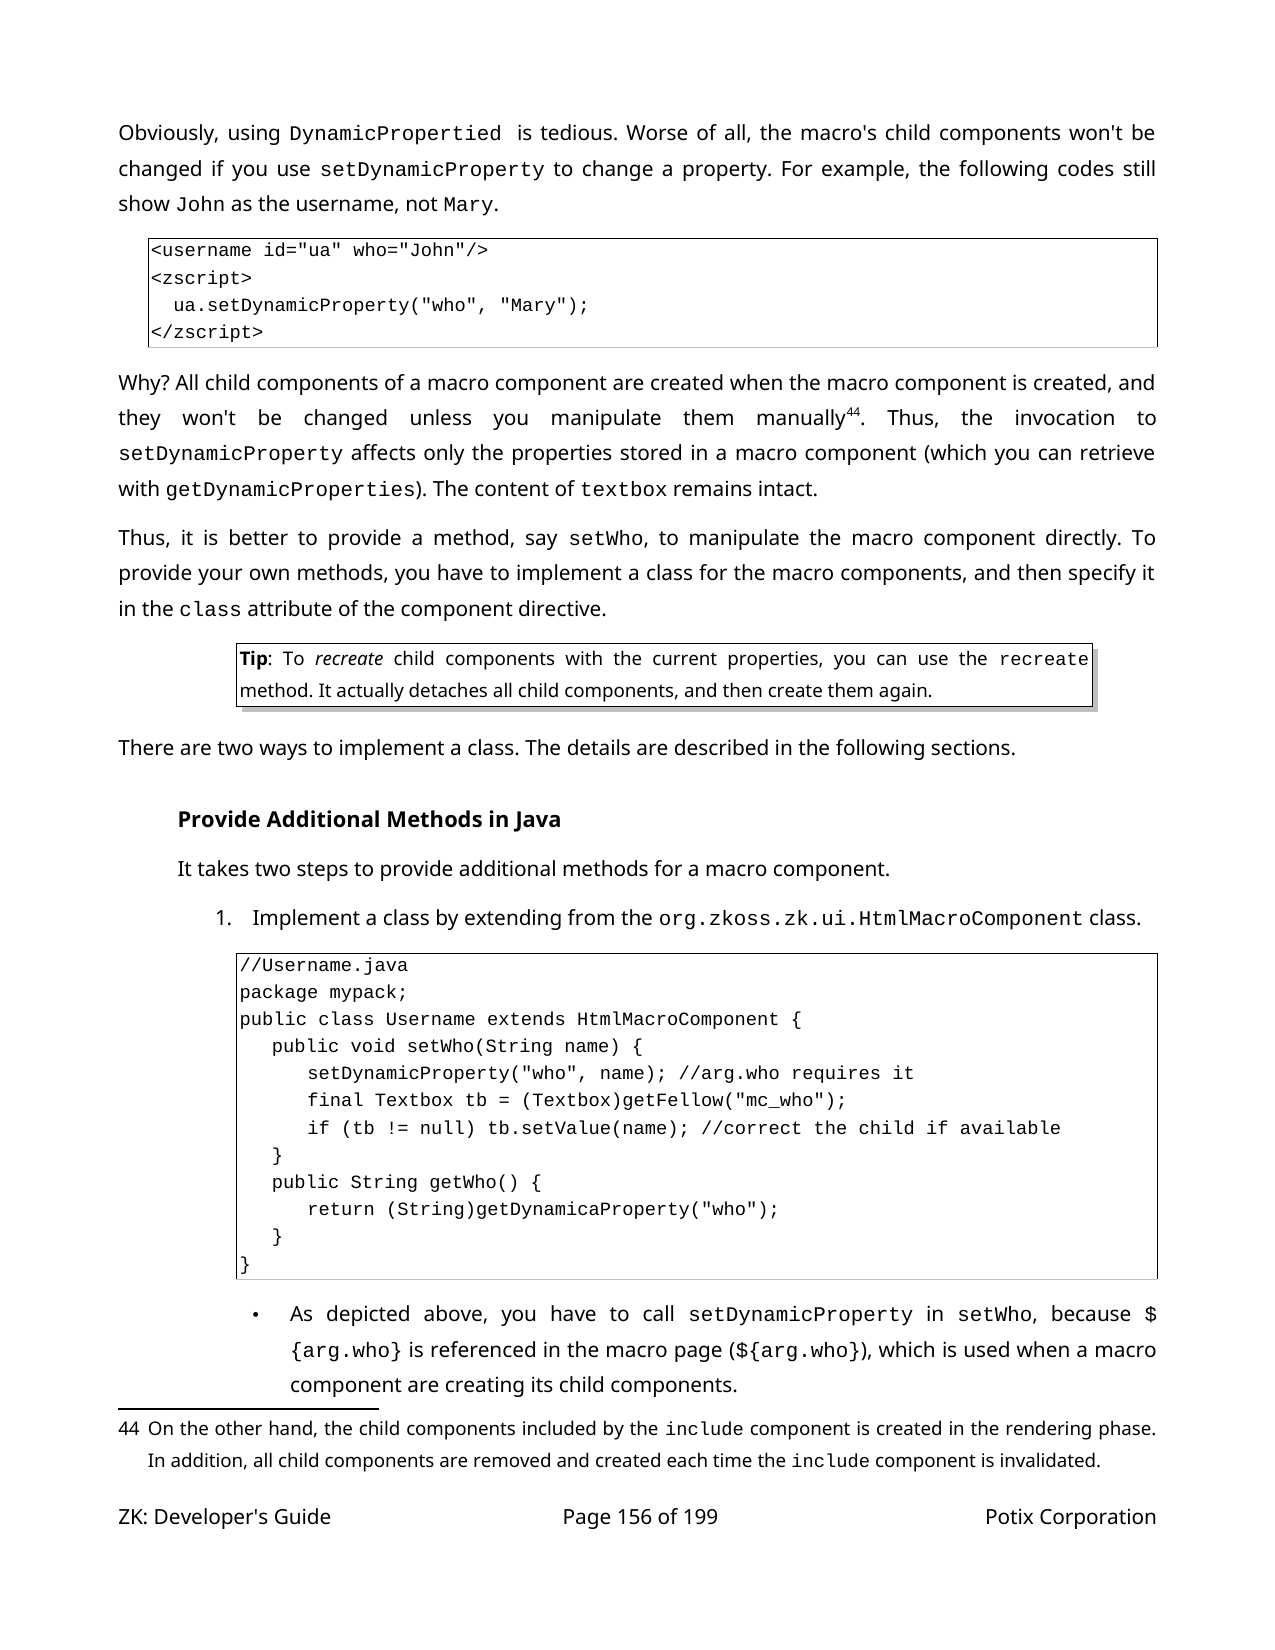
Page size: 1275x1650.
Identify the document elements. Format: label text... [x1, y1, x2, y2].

text public class Username extends HtmlMacroComponent { [237, 1007, 1157, 1031]
text } [237, 1224, 1157, 1248]
text public void setWho(String name) { [237, 1034, 1157, 1058]
text Why? All child components of a macro component are created when the macro component is created, and they won't be changed unless you manipulate them manually. Thus, the invocation to setDynamicProperty affects only the properties stored in a macro component (which you can retrieve with getDynamicProperties). The content of textbox remains intact. [118, 368, 1157, 502]
text public String getWho() { [237, 1170, 1157, 1194]
text if (tb != null) tb.setValue(name); //correct the child if available [237, 1116, 1157, 1140]
text <zscript> [149, 266, 1157, 290]
text setDynamicProperty("who", name); //arg.who requires it [237, 1061, 1157, 1085]
text </zscript> [149, 320, 1157, 347]
text return (String)getDynamicaProperty("who"); [237, 1197, 1157, 1221]
text There are two ways to implement a class. The details are described in the following sections. [118, 733, 1157, 761]
text ua.setDynamicProperty("who", "Mary"); [149, 293, 1157, 317]
text //Username.java [237, 954, 1157, 977]
text It takes two steps to provide additional methods for a macro component. [177, 854, 1157, 883]
subtitle Provide Additional Methods in Java [177, 804, 1157, 834]
list Implement a class by extending from the org.zkoss.zk.ui.HtmlMacroComponent class. [215, 903, 1157, 932]
text Tip: To recreate child components with the current properties, you can use the recreate method. It actually detaches all child components, and then create them again. [237, 644, 1092, 706]
text <username id="ua" who="John"/> [149, 239, 1157, 263]
text package mypack; [237, 979, 1157, 1004]
text Thus, it is better to provide a method, say setWho, to manipulate the macro component directly. To provide your own methods, you have to implement a class for the macro components, and then specify it in the class attribute of the component directive. [118, 523, 1157, 622]
text Obviously, using DynamicPropertied is tedious. Worse of all, the macro's child components won't be changed if you use setDynamicProperty to change a property. For example, the following codes still show John as the username, not Mary. [118, 118, 1157, 218]
list As depicted above, you have to call setDynamicProperty in setWho, because ${arg.who} is referenced in the macro page (${arg.who}), which is used when a macro component are creating its child components. [252, 1299, 1157, 1399]
text final Textbox tb = (Textbox)getFellow("mc_who"); [237, 1088, 1157, 1113]
text } [237, 1251, 1157, 1279]
text } [237, 1143, 1157, 1167]
text On the other hand, the child components included by the include component is created in the rendering phase. In addition, all child components are removed and created each time the include component is invalidated. [118, 1415, 1157, 1473]
